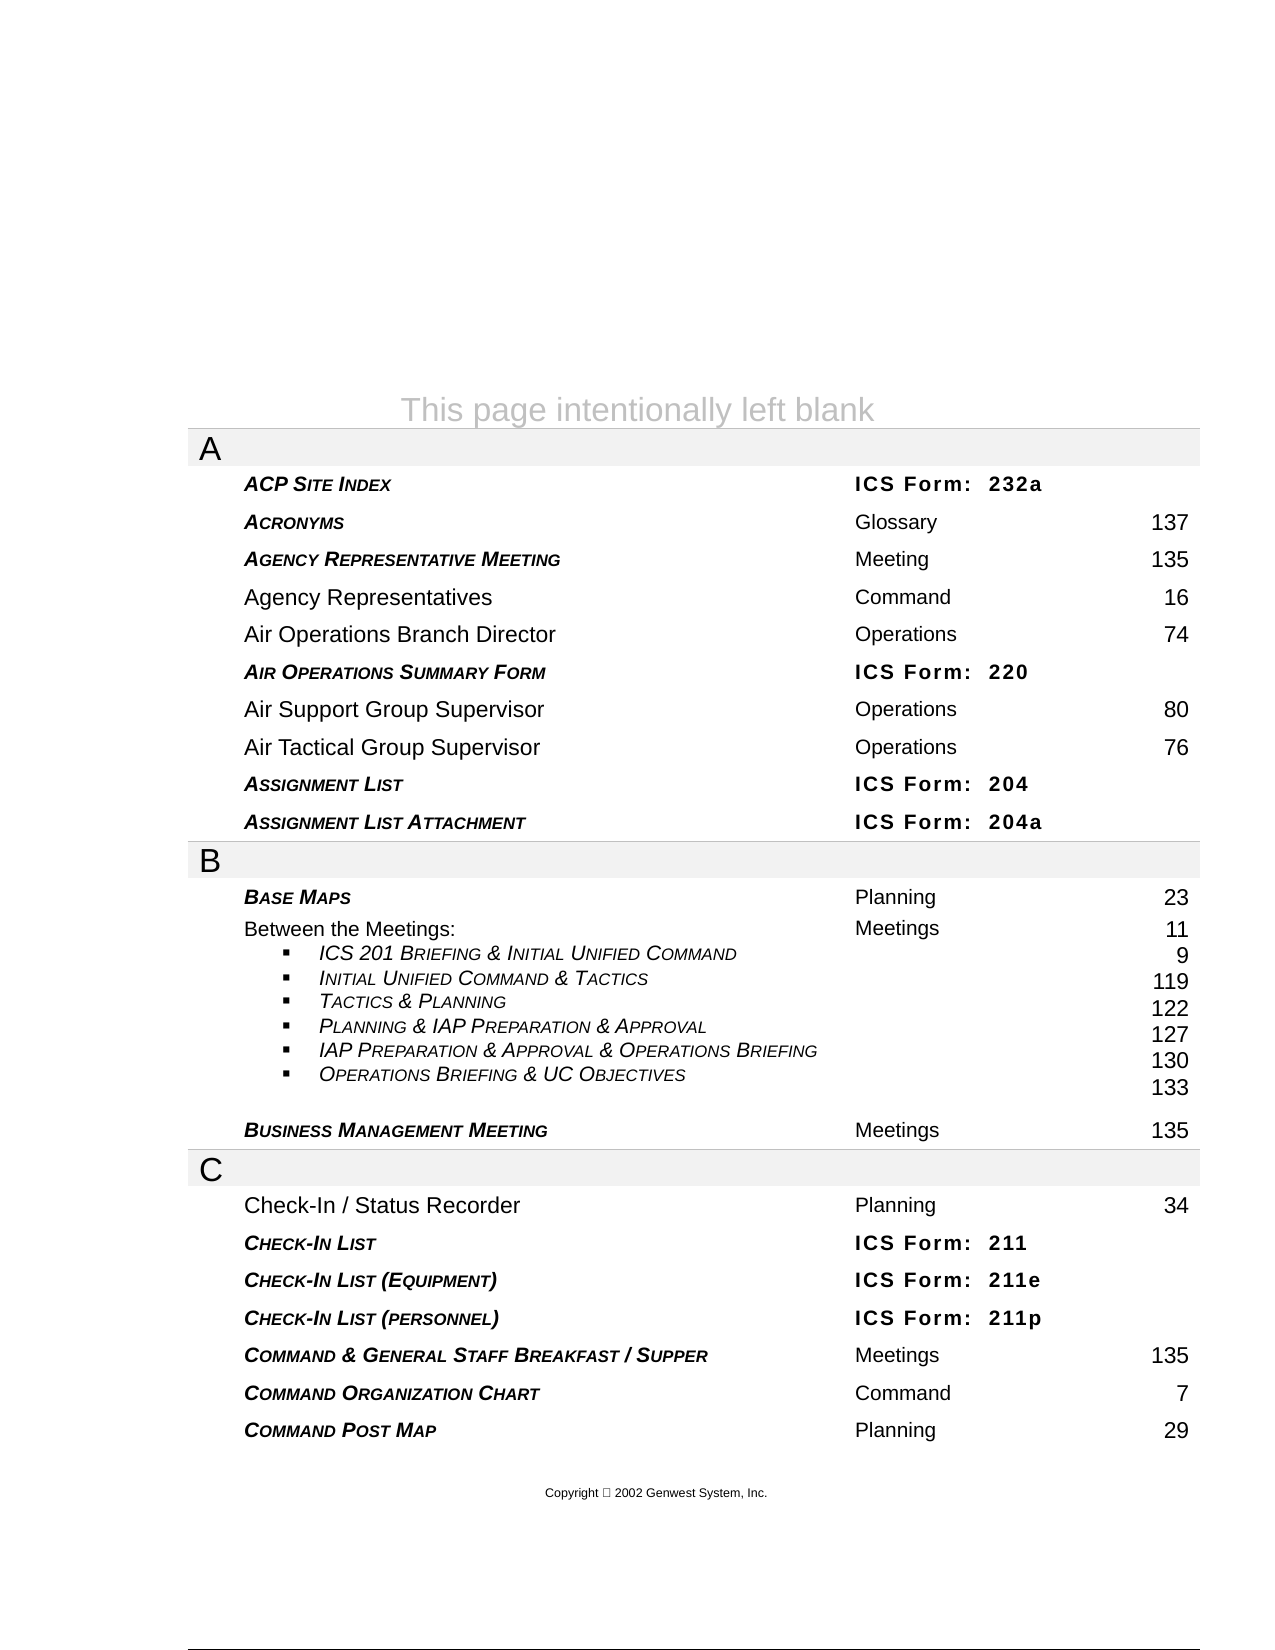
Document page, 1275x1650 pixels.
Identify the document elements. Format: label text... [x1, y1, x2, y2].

table_cell [1106, 1411, 1134, 1449]
table_cell ACP Site Index [188, 466, 844, 503]
table_cell Operations [844, 728, 1106, 766]
table_cell Command Post Map [188, 1411, 844, 1449]
table_cell Check-In List [188, 1224, 844, 1261]
table_cell [1106, 1374, 1134, 1411]
table_cell 34 [1134, 1186, 1200, 1224]
table_cell Agency Representative Meeting [188, 541, 844, 578]
table_cell Check-In List (Equipment) [188, 1261, 844, 1299]
table_cell 137 [1134, 503, 1200, 541]
table_cell C [188, 1150, 844, 1186]
table_cell Check-In List (personnel) [188, 1299, 844, 1336]
table_cell Planning [844, 1186, 1106, 1224]
table_cell 16 [1134, 578, 1200, 616]
table_cell [1134, 803, 1200, 841]
table_cell [1134, 1150, 1200, 1186]
table_cell 74 [1134, 616, 1200, 653]
table_cell [1106, 503, 1134, 541]
table_cell B [188, 842, 844, 878]
table_cell [1134, 1261, 1200, 1299]
table_cell Command [844, 578, 1106, 616]
table_cell [1134, 1299, 1200, 1336]
table_cell Planning [844, 1411, 1106, 1449]
table_cell [1134, 1224, 1200, 1261]
table_cell Operations [844, 691, 1106, 728]
table_cell [844, 1150, 1106, 1186]
table_cell ICS Form: 204a [844, 803, 1134, 841]
table_cell 7 [1134, 1374, 1200, 1411]
table_cell 135 [1134, 1336, 1200, 1374]
table_cell Air Operations Summary Form [188, 653, 844, 691]
table_cell Command [844, 1374, 1106, 1411]
table_cell Agency Representatives [188, 578, 844, 616]
table_cell ICS Form: 204 [844, 766, 1134, 803]
table_cell [1106, 842, 1134, 878]
text This page intentionally left blank [187, 389, 1087, 428]
table_cell [1106, 616, 1134, 653]
table_cell [1106, 728, 1134, 766]
table_cell [1134, 766, 1200, 803]
table_cell Between the Meetings: ICS 201 Briefing & Initial Unified Command Initial Unified Command & Tactics Tactics & Planning Planning & IAP Preparation & Approval IAP Preparation & Approval & Operations Briefing Operations Briefing & UC Objectives [188, 916, 844, 1111]
table_header [1106, 429, 1134, 466]
table_cell ICS Form: 232a [844, 466, 1134, 503]
table_cell [1106, 916, 1134, 1111]
table_cell [1106, 1150, 1134, 1186]
table_cell 29 [1134, 1411, 1200, 1449]
table_cell [844, 842, 1106, 878]
table_cell Assignment List [188, 766, 844, 803]
table_cell [1134, 653, 1200, 691]
table_cell 76 [1134, 728, 1200, 766]
table_cell Meetings [844, 916, 1106, 1111]
table_cell Business Management Meeting [188, 1111, 844, 1149]
table_header [844, 429, 1106, 466]
table_cell Meetings [844, 1336, 1106, 1374]
table_cell ICS Form: 211e [844, 1261, 1134, 1299]
table_cell [1106, 1336, 1134, 1374]
table_cell Command & General Staff Breakfast / Supper [188, 1336, 844, 1374]
table_cell Base Maps [188, 878, 844, 916]
table_cell [1134, 842, 1200, 878]
table_cell Air Tactical Group Supervisor [188, 728, 844, 766]
table_cell Air Operations Branch Director [188, 616, 844, 653]
table_cell Planning [844, 878, 1106, 916]
table_cell 135 [1134, 1111, 1200, 1149]
table_cell 80 [1134, 691, 1200, 728]
table_cell Glossary [844, 503, 1106, 541]
table_cell Assignment List Attachment [188, 803, 844, 841]
table_cell [1106, 1186, 1134, 1224]
table_cell Air Support Group Supervisor [188, 691, 844, 728]
table_cell Operations [844, 616, 1106, 653]
table_header A [188, 429, 844, 466]
table_cell 23 [1134, 878, 1200, 916]
table_cell [1106, 878, 1134, 916]
table_cell [1106, 691, 1134, 728]
table_cell [1134, 466, 1200, 503]
table_cell [1106, 541, 1134, 578]
table_cell ICS Form: 211 [844, 1224, 1134, 1261]
table_cell 135 [1134, 541, 1200, 578]
table_cell Acronyms [188, 503, 844, 541]
table_cell Meetings [844, 1111, 1106, 1149]
table_cell Command Organization Chart [188, 1374, 844, 1411]
table_cell [1106, 578, 1134, 616]
table_cell Meeting [844, 541, 1106, 578]
table_cell 119 119 122 127 130 133 [1134, 916, 1200, 1111]
table_cell [1106, 1111, 1134, 1149]
table_cell Check-In / Status Recorder [188, 1186, 844, 1224]
table_header [1134, 429, 1200, 466]
table_cell ICS Form: 211p [844, 1299, 1134, 1336]
table_cell ICS Form: 220 [844, 653, 1134, 691]
